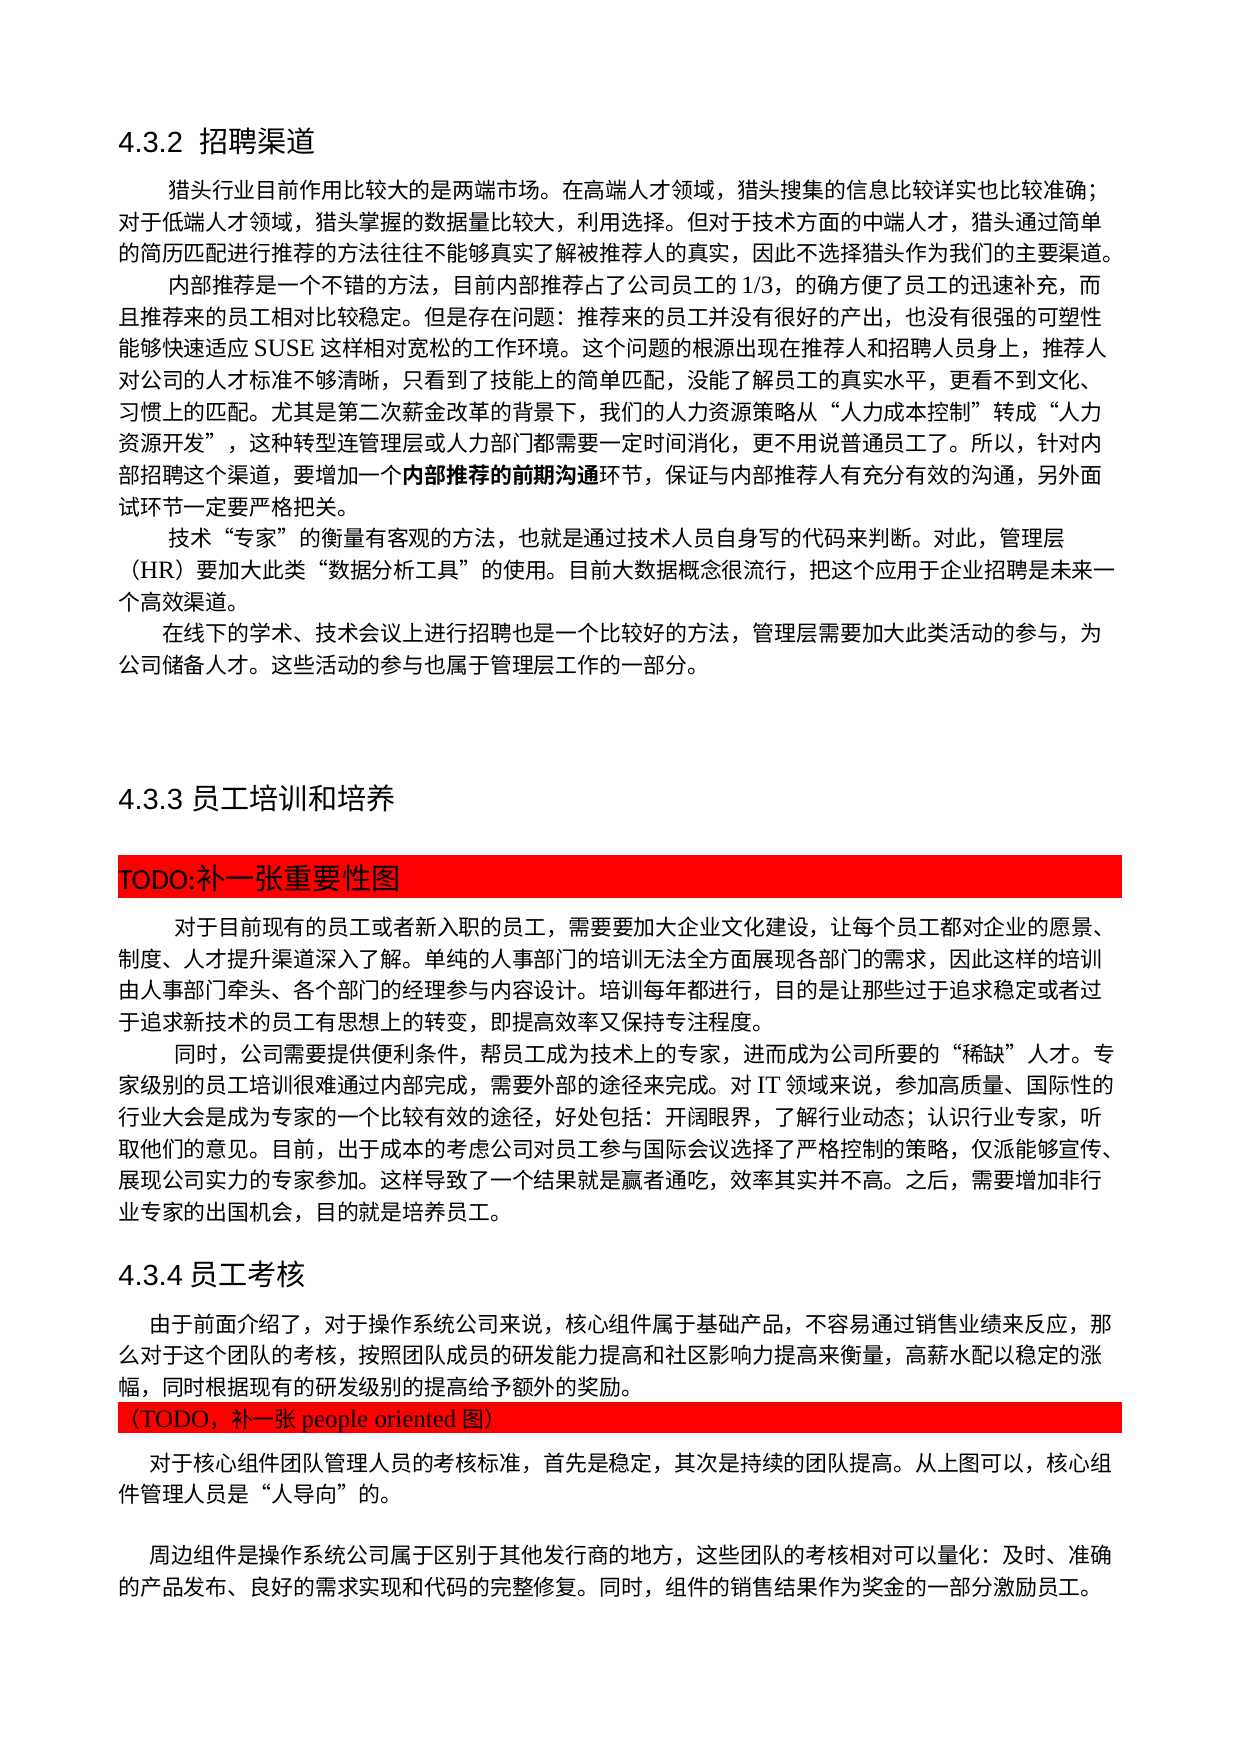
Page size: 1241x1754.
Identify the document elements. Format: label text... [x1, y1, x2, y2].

text 周边组件是操作系统公司属于区别于其他发行商的地方，这些团队的考核相对可以量化：及时、准确的产品发布、良好的需求实现和代码的完整修复。同时，组件的销售结果作为奖金的一部分激励员工。 [118, 1538, 1122, 1601]
text 内部推荐是一个不错的方法，目前内部推荐占了公司员工的1/3，的确方便了员工的迅速补充，而且推荐来的员工相对比较稳定。但是存在问题：推荐来的员工并没有很好的产出，也没有很强的可塑性能够快速适应SUSE这样相对宽松的工作环境。这个问题的根源出现在推荐人和招聘人员身上，推荐人对公司的人才标准不够清晰，只看到了技能上的简单匹配，没能了解员工的真实水平，更看不到文化、习惯上的匹配。尤其是第二次薪金改革的背景下，我们的人力资源策略从“人力成本控制”转成“人力资源开发”，这种转型连管理层或人力部门都需要一定时间消化，更不用说普通员工了。所以，针对内部招聘这个渠道，要增加一个内部推荐的前期沟通环节，保证与内部推荐人有充分有效的沟通，另外面试环节一定要严格把关。 [118, 268, 1122, 521]
text （TODO，补一张 people oriented 图） [118, 1402, 1122, 1433]
text 4.3.3 员工培训和培养 [118, 776, 1122, 818]
text TODO:补一张重要性图 [118, 855, 1122, 898]
text 4.3.4员工考核 [118, 1252, 1122, 1294]
text 同时，公司需要提供便利条件，帮员工成为技术上的专家，进而成为公司所要的“稀缺”人才。专家级别的员工培训很难通过内部完成，需要外部的途径来完成。对IT领域来说，参加高质量、国际性的行业大会是成为专家的一个比较有效的途径，好处包括：开阔眼界，了解行业动态；认识行业专家，听取他们的意见。目前，出于成本的考虑公司对员工参与国际会议选择了严格控制的策略，仅派能够宣传、展现公司实力的专家参加。这样导致了一个结果就是赢者通吃，效率其实并不高。之后，需要增加非行业专家的出国机会，目的就是培养员工。 [118, 1037, 1122, 1227]
text 对于目前现有的员工或者新入职的员工，需要要加大企业文化建设，让每个员工都对企业的愿景、制度、人才提升渠道深入了解。单纯的人事部门的培训无法全方面展现各部门的需求，因此这样的培训由人事部门牵头、各个部门的经理参与内容设计。培训每年都进行，目的是让那些过于追求稳定或者过于追求新技术的员工有思想上的转变，即提高效率又保持专注程度。 [118, 910, 1122, 1037]
text 猎头行业目前作用比较大的是两端市场。在高端人才领域，猎头搜集的信息比较详实也比较准确；对于低端人才领域，猎头掌握的数据量比较大，利用选择。但对于技术方面的中端人才，猎头通过简单的简历匹配进行推荐的方法往往不能够真实了解被推荐人的真实，因此不选择猎头作为我们的主要渠道。 [118, 173, 1122, 268]
text 4.3.2 招聘渠道 [118, 118, 1122, 160]
text 由于前面介绍了，对于操作系统公司来说，核心组件属于基础产品，不容易通过销售业绩来反应，那么对于这个团队的考核，按照团队成员的研发能力提高和社区影响力提高来衡量，高薪水配以稳定的涨幅，同时根据现有的研发级别的提高给予额外的奖励。 [118, 1307, 1122, 1402]
text 在线下的学术、技术会议上进行招聘也是一个比较好的方法，管理层需要加大此类活动的参与，为公司储备人才。这些活动的参与也属于管理层工作的一部分。 [118, 616, 1122, 679]
text 技术“专家”的衡量有客观的方法，也就是通过技术人员自身写的代码来判断。对此，管理层（HR）要加大此类“数据分析工具”的使用。目前大数据概念很流行，把这个应用于企业招聘是未来一个高效渠道。 [118, 521, 1122, 616]
text 对于核心组件团队管理人员的考核标准，首先是稳定，其次是持续的团队提高。从上图可以，核心组件管理人员是“人导向”的。 [118, 1446, 1122, 1509]
